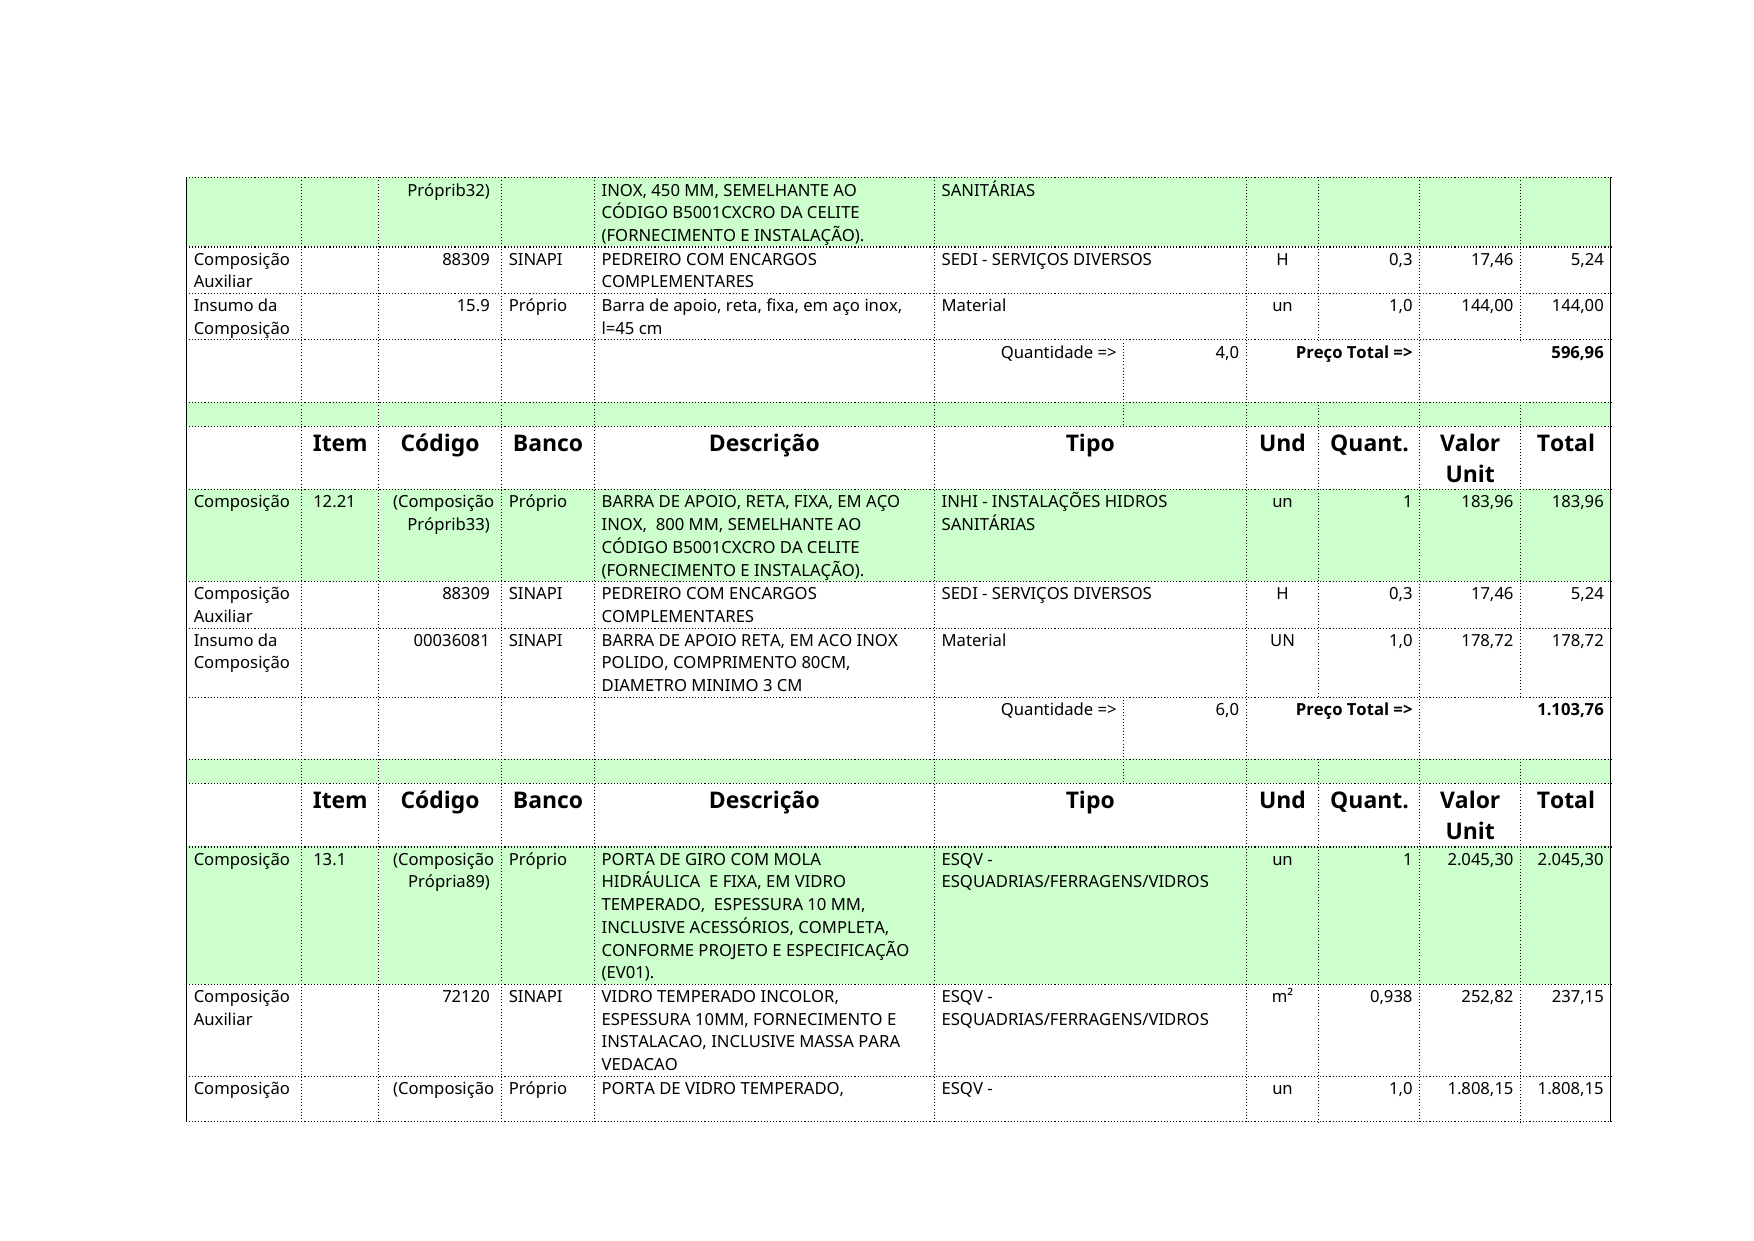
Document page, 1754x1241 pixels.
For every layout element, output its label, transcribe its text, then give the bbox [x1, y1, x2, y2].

table_cell [501, 402, 594, 426]
table_cell PEDREIRO COM ENCARGOS COMPLEMENTARES [594, 581, 934, 627]
table_cell 178,72 [1521, 628, 1610, 697]
table_cell 1.103,76 [1420, 697, 1610, 759]
table_cell [379, 697, 501, 759]
table_cell BARRA DE APOIO, RETA, FIXA, EM AÇO INOX, 800 MM, SEMELHANTE AO CÓDIGO B5001CXCRO DA CELITE (FORNECIMENTO E INSTALAÇÃO). [594, 489, 934, 581]
table_cell [934, 759, 1124, 783]
table_cell PEDREIRO COM ENCARGOS COMPLEMENTARES [594, 246, 934, 293]
table_cell 00036081 [379, 628, 501, 697]
table_cell H [1246, 246, 1319, 293]
table_cell [594, 339, 934, 402]
table_cell 252,82 [1420, 984, 1521, 1076]
table_cell [1124, 402, 1246, 426]
table_cell [187, 759, 301, 783]
table_cell un [1246, 293, 1319, 339]
table_cell 1,0 [1319, 1076, 1419, 1121]
table_cell [501, 339, 594, 402]
table_cell [187, 783, 301, 846]
table_cell UN [1246, 628, 1319, 697]
table_cell [301, 697, 378, 759]
table_cell [301, 1076, 378, 1121]
table_cell Descrição [594, 426, 934, 489]
table_cell Próprio [501, 489, 594, 581]
table_cell 1.808,15 [1420, 1076, 1521, 1121]
table_cell 88309 [379, 246, 501, 293]
table_cell [501, 759, 594, 783]
table_cell [301, 628, 378, 697]
table_cell Banco [501, 783, 594, 846]
table_cell Próprio [501, 1076, 594, 1121]
table_cell INOX, 450 MM, SEMELHANTE AO CÓDIGO B5001CXCRO DA CELITE (FORNECIMENTO E INSTALAÇÃO). [594, 177, 934, 246]
table_cell Próprib32) [379, 177, 501, 246]
table_cell [301, 293, 378, 339]
table_cell (Composição Própria89) [379, 846, 501, 984]
table_cell m² [1246, 984, 1319, 1076]
table_cell Preço Total => [1246, 697, 1419, 759]
table_cell Quantidade => [934, 339, 1124, 402]
table_cell 1 [1319, 489, 1419, 581]
table_cell 12.21 [301, 489, 378, 581]
table_cell 183,96 [1420, 489, 1521, 581]
table_cell 0,938 [1319, 984, 1419, 1076]
table_cell [1124, 759, 1246, 783]
table_cell 13.1 [301, 846, 378, 984]
table_cell SEDI - SERVIÇOS DIVERSOS [934, 581, 1246, 627]
table_cell [301, 402, 378, 426]
table_cell Composição Auxiliar [187, 581, 301, 627]
table_cell 183,96 [1521, 489, 1610, 581]
table_cell un [1246, 489, 1319, 581]
table_cell [1246, 402, 1319, 426]
table_cell Material [934, 628, 1246, 697]
table_cell Valor Unit [1420, 426, 1521, 489]
table_cell Código [379, 426, 501, 489]
table_cell SINAPI [501, 984, 594, 1076]
table_cell 4,0 [1124, 339, 1246, 402]
table_cell 1,0 [1319, 628, 1419, 697]
table_cell [301, 759, 378, 783]
table_cell Und [1246, 426, 1319, 489]
table_cell (Composição Próprib33) [379, 489, 501, 581]
table_cell 0,3 [1319, 581, 1419, 627]
table_cell Composição [187, 1076, 301, 1121]
table_cell [1420, 177, 1521, 246]
table_cell [187, 426, 301, 489]
table_cell [594, 759, 934, 783]
table_cell 2.045,30 [1521, 846, 1610, 984]
table_cell 6,0 [1124, 697, 1246, 759]
table_cell Banco [501, 426, 594, 489]
table_cell Tipo [934, 783, 1246, 846]
table_cell 1.808,15 [1521, 1076, 1610, 1121]
table_cell [301, 339, 378, 402]
table_cell Quant. [1319, 783, 1419, 846]
table_cell PORTA DE GIRO COM MOLA HIDRÁULICA E FIXA, EM VIDRO TEMPERADO, ESPESSURA 10 MM, INCLUSIVE ACESSÓRIOS, COMPLETA, CONFORME PROJETO E ESPECIFICAÇÃO (EV01). [594, 846, 934, 984]
table_cell Quant. [1319, 426, 1419, 489]
table_cell [1319, 759, 1419, 783]
table_cell ESQV [934, 1076, 1246, 1121]
table_cell 5,24 [1521, 581, 1610, 627]
table_cell H [1246, 581, 1319, 627]
table_cell Quantidade => [934, 697, 1124, 759]
table_cell [379, 339, 501, 402]
table_cell [1420, 759, 1521, 783]
table_cell [1246, 177, 1319, 246]
table_cell Valor Unit [1420, 783, 1521, 846]
table_cell [934, 402, 1124, 426]
table_cell [1319, 402, 1419, 426]
table_cell [1246, 759, 1319, 783]
table_cell [301, 246, 378, 293]
table_cell 144,00 [1420, 293, 1521, 339]
table_cell [187, 339, 301, 402]
table_cell 0,3 [1319, 246, 1419, 293]
table_cell Próprio [501, 293, 594, 339]
table_cell [1521, 402, 1610, 426]
table_cell Item [301, 426, 378, 489]
table_cell Código [379, 783, 501, 846]
table_cell Insumo da Composição [187, 293, 301, 339]
table_cell [301, 581, 378, 627]
table_cell [594, 697, 934, 759]
table_cell BARRA DE APOIO RETA, EM ACO INOX POLIDO, COMPRIMENTO 80CM, DIAMETRO MINIMO 3 CM [594, 628, 934, 697]
table_cell un [1246, 846, 1319, 984]
table_cell INHI - INSTALAÇÕES HIDROS SANITÁRIAS [934, 489, 1246, 581]
table_cell 5,24 [1521, 246, 1610, 293]
table_cell [379, 759, 501, 783]
table_cell ESQV - ESQUADRIAS/FERRAGENS/VIDROS [934, 984, 1246, 1076]
table_cell SEDI - SERVIÇOS DIVERSOS [934, 246, 1246, 293]
table_cell 88309 [379, 581, 501, 627]
table_cell un [1246, 1076, 1319, 1121]
table_cell [1319, 177, 1419, 246]
table_cell Preço Total => [1246, 339, 1419, 402]
table_cell [379, 402, 501, 426]
table_cell Total [1521, 783, 1610, 846]
table_cell Und [1246, 783, 1319, 846]
table_cell SINAPI [501, 628, 594, 697]
table_cell 17,46 [1420, 246, 1521, 293]
table_cell Total [1521, 426, 1610, 489]
table_cell Próprio [501, 846, 594, 984]
table_cell SANITÁRIAS [934, 177, 1246, 246]
table_cell [1420, 402, 1521, 426]
table_cell SINAPI [501, 246, 594, 293]
table_cell 1,0 [1319, 293, 1419, 339]
table_cell 15.9 [379, 293, 501, 339]
table_cell 178,72 [1420, 628, 1521, 697]
table_cell VIDRO TEMPERADO INCOLOR, ESPESSURA 10MM, FORNECIMENTO E INSTALACAO, INCLUSIVE MASSA PARA VEDACAO [594, 984, 934, 1076]
table_cell [501, 697, 594, 759]
table_cell 2.045,30 [1420, 846, 1521, 984]
table_cell 1 [1319, 846, 1419, 984]
table_cell [594, 402, 934, 426]
table_cell 237,15 [1521, 984, 1610, 1076]
table_cell Barra de apoio, reta, fixa, em aço inox, l=45 cm [594, 293, 934, 339]
table_cell [501, 177, 594, 246]
table_cell [1521, 759, 1610, 783]
table_cell [187, 402, 301, 426]
table_cell Composição Auxiliar [187, 246, 301, 293]
table_cell SINAPI [501, 581, 594, 627]
table_cell ESQV - ESQUADRIAS/FERRAGENS/VIDROS [934, 846, 1246, 984]
table_cell [301, 177, 378, 246]
table_cell [1521, 177, 1610, 246]
table_cell Composição [187, 846, 301, 984]
table_cell [301, 984, 378, 1076]
table_cell Descrição [594, 783, 934, 846]
table_cell [187, 177, 301, 246]
table_cell Material [934, 293, 1246, 339]
table_cell Insumo da Composição [187, 628, 301, 697]
table_cell 72120 [379, 984, 501, 1076]
table_cell Item [301, 783, 378, 846]
table_cell PORTA DE VIDRO TEMPERADO, [594, 1076, 934, 1121]
table_cell 144,00 [1521, 293, 1610, 339]
table_cell 596,96 [1420, 339, 1610, 402]
table_cell Composição [187, 489, 301, 581]
table_cell Composição Auxiliar [187, 984, 301, 1076]
table_cell 17,46 [1420, 581, 1521, 627]
table_cell [187, 697, 301, 759]
table_cell Tipo [934, 426, 1246, 489]
table_cell (Composição [379, 1076, 501, 1121]
